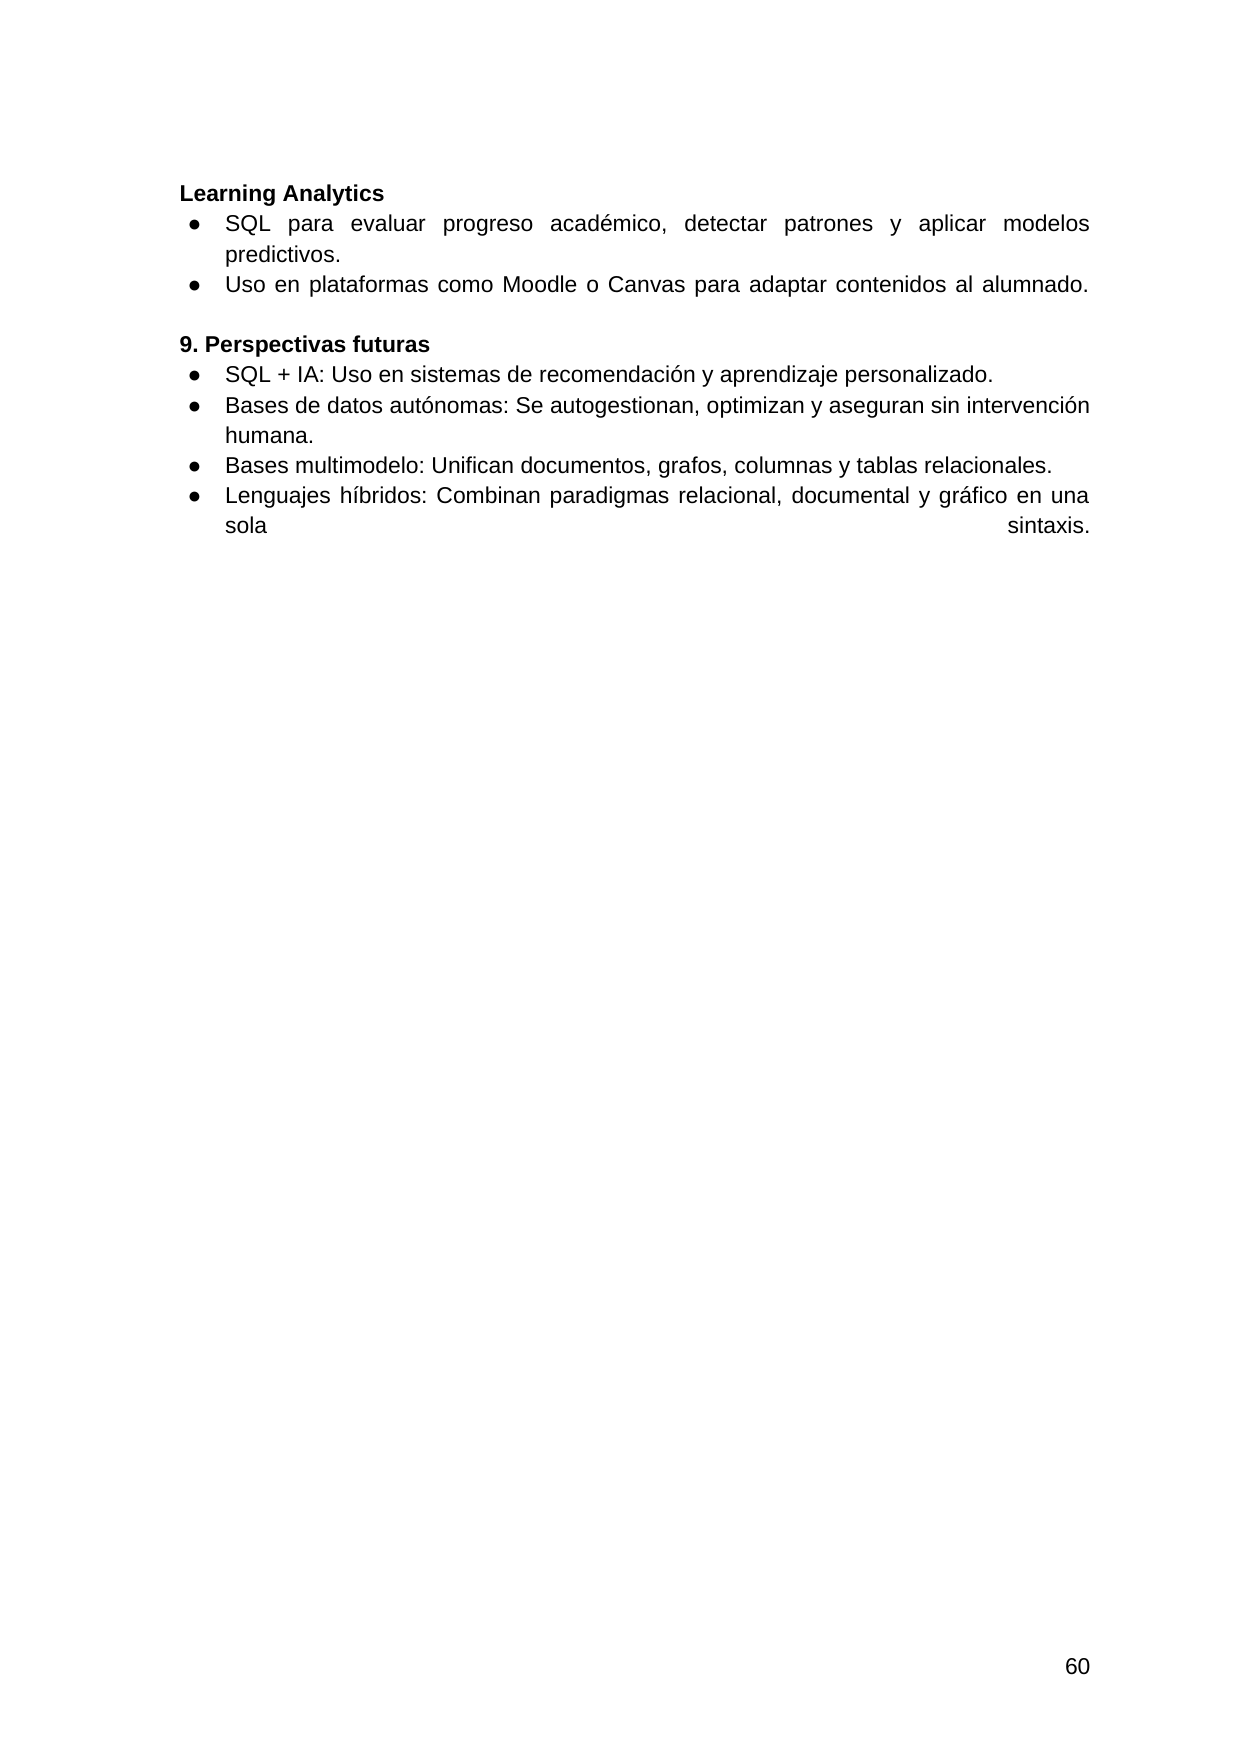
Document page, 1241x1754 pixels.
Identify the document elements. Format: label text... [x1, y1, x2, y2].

list Bases de datos autónomas: Se autogestionan, optimizan y aseguran sin intervención humana. [187, 392, 1090, 448]
list Bases multimodelo: Unifican documentos, grafos, columnas y tablas relacionales. [187, 452, 1090, 478]
text 9. Perspectivas futuras [179, 331, 1090, 358]
list [187, 150, 1090, 176]
text Learning Analytics [179, 180, 1090, 207]
list Uso en plataformas como Moodle o Canvas para adaptar contenidos al alumnado. [187, 271, 1090, 327]
list SQL para evaluar progreso académico, detectar patrones y aplicar modelos predictivos. [187, 210, 1090, 267]
list Lenguajes híbridos: Combinan paradigmas relacional, documental y gráfico en una sola sintaxis. [187, 482, 1090, 569]
list SQL + IA: Uso en sistemas de recomendación y aprendizaje personalizado. [187, 361, 1090, 388]
